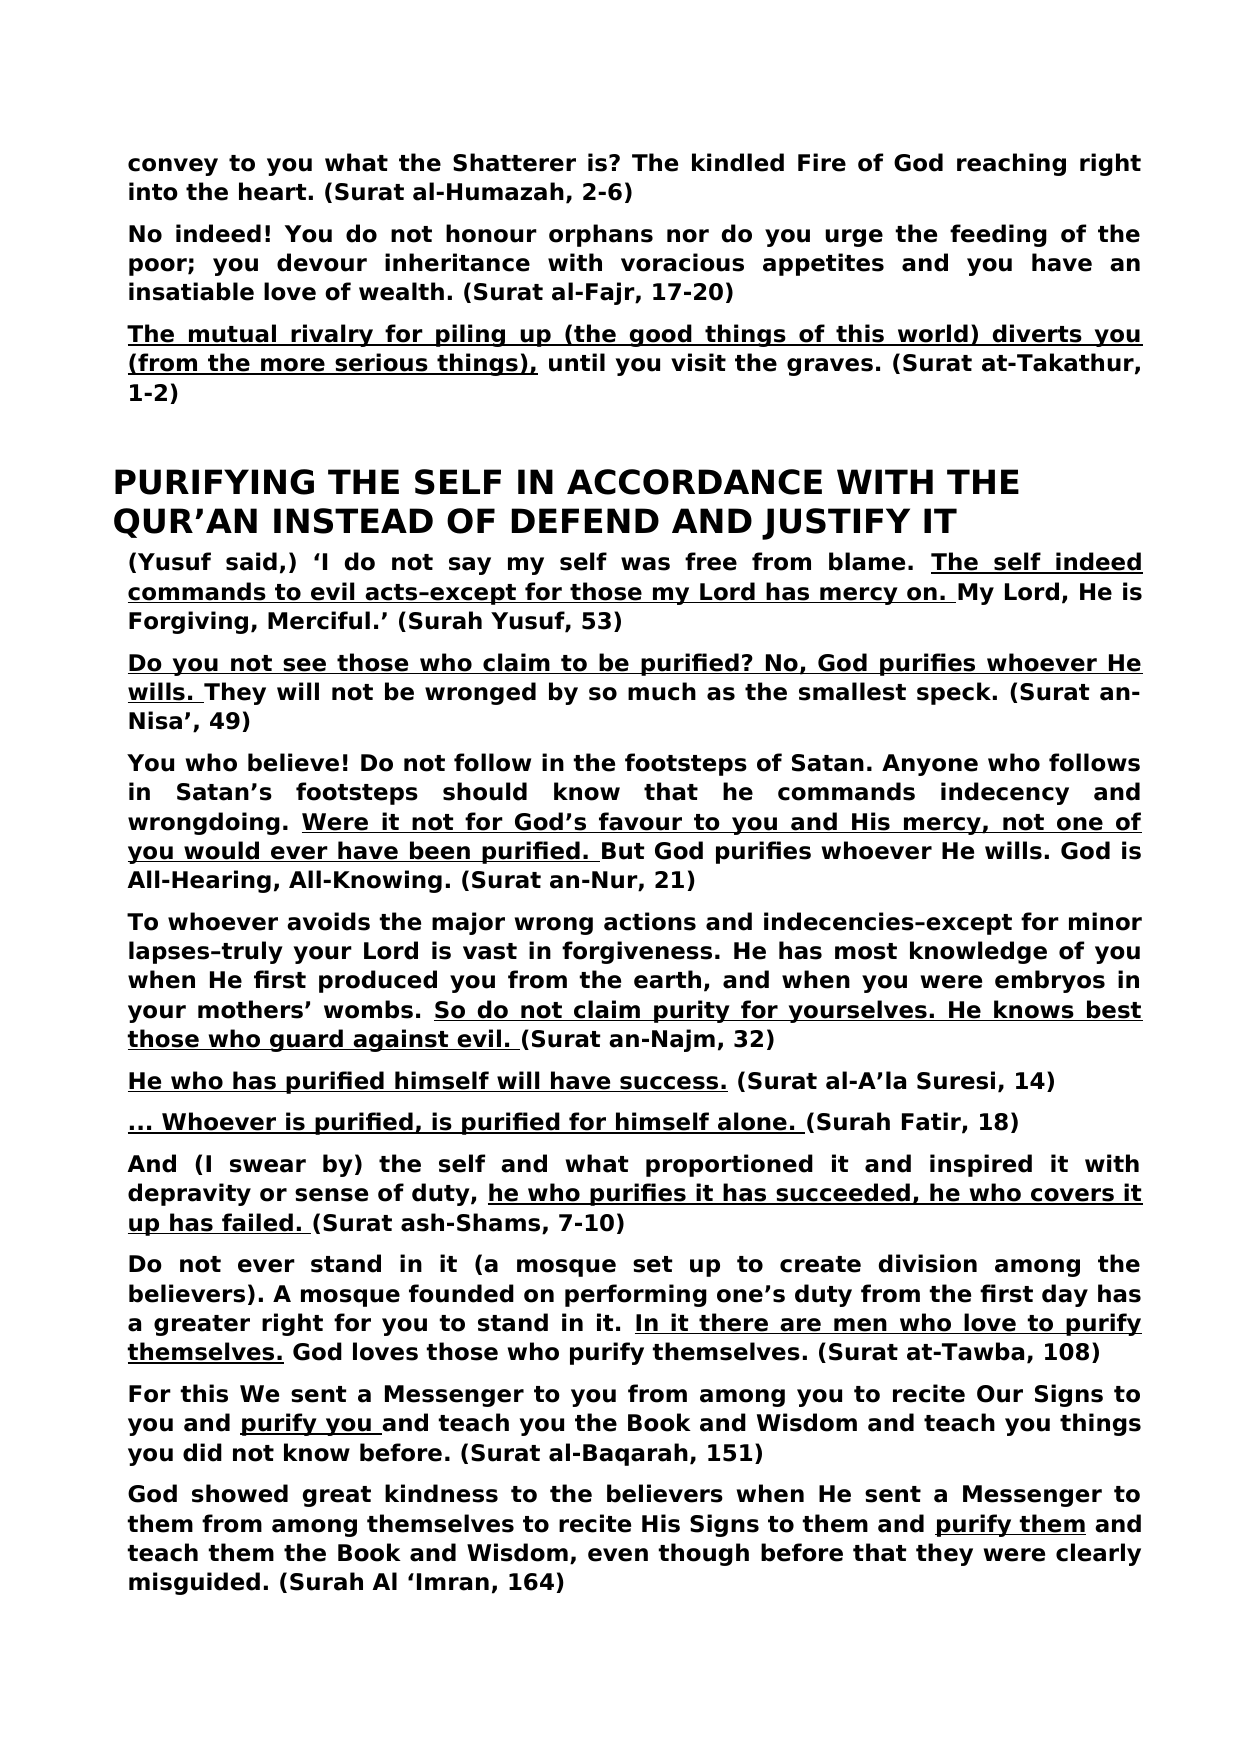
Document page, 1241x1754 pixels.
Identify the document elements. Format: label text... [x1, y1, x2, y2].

text (from the more serious things), until you visit the graves. (Surat at-Takathur, 1-2) [127, 345, 1143, 407]
text For this We sent a Messenger to you from among you to recite Our Signs to you and purify you and teach you the Book and Wisdom and teach you things you did not know before. (Surat al-Baqarah, 151) [127, 1381, 1143, 1466]
text No indeed! You do not honour orphans nor do you urge the feeding of the poor; you devour inheritance with voracious appetites and you have an insatiable love of wealth. (Surat al-Fajr, 17-20) [127, 221, 1143, 306]
text Do not ever stand in it (a mosque set up to create division among the believers). A mosque founded on performing one’s duty from the first day has a greater right for you to stand in it. In it there are men who love to purify themselves. God loves those who purify themselves. (Surat at-Tawba, 108) [127, 1252, 1143, 1366]
text ... Whoever is purified, is purified for himself alone. (Surah Fatir, 18) [127, 1109, 1143, 1136]
text He who has purified himself will have success. (Surat al-A’la Suresi, 14) [127, 1068, 1143, 1094]
text Do you not see those who claim to be purified? No, God purifies whoever He [127, 650, 1143, 673]
text convey to you what the Shatterer is? The kindled Fire of God reaching right into the heart. (Surat al-Humazah, 2-6) [127, 150, 1143, 206]
subtitle PURIFYING THE SELF IN ACCORDANCE WITH THE QUR’AN INSTEAD OF DEFEND AND JUSTIFY IT [112, 463, 1165, 541]
text And (I swear by) the self and what proportioned it and inspired it with depravity or sense of duty, he who purifies it has succeeded, he who covers it up has failed. (Surat ash-Shams, 7-10) [127, 1151, 1143, 1237]
text To whoever avoids the major wrong actions and indecencies–except for minor lapses–truly your Lord is vast in forgiveness. He has most knowledge of you when He first produced you from the earth, and when you were embryos in your mothers’ wombs. So do not claim purity for yourselves. He knows best those who guard against evil. (Surat an-Najm, 32) [127, 909, 1143, 1053]
text wills. They will not be wronged by so much as the smallest speck. (Surat an-Nisa’, 49) [127, 674, 1143, 735]
text The mutual rivalry for piling up (the good things of this world) diverts you [127, 321, 1143, 344]
text God showed great kindness to the believers when He sent a Messenger to them from among themselves to recite His Signs to them and purify them and teach them the Book and Wisdom, even though before that they were clearly misguided. (Surah Al ‘Imran, 164) [127, 1482, 1143, 1596]
text (Yusuf said,) ‘I do not say my self was free from blame. The self indeed commands to evil acts–except for those my Lord has mercy on. My Lord, He is Forgiving, Merciful.’ (Surah Yusuf, 53) [127, 549, 1143, 635]
text You who believe! Do not follow in the footsteps of Satan. Anyone who follows in Satan’s footsteps should know that he commands indecency and wrongdoing. Were it not for God’s favour to you and His mercy, not one of you would ever have been purified. But God purifies whoever He wills. God is All-Hearing, All-Knowing. (Surat an-Nur, 21) [127, 750, 1143, 894]
